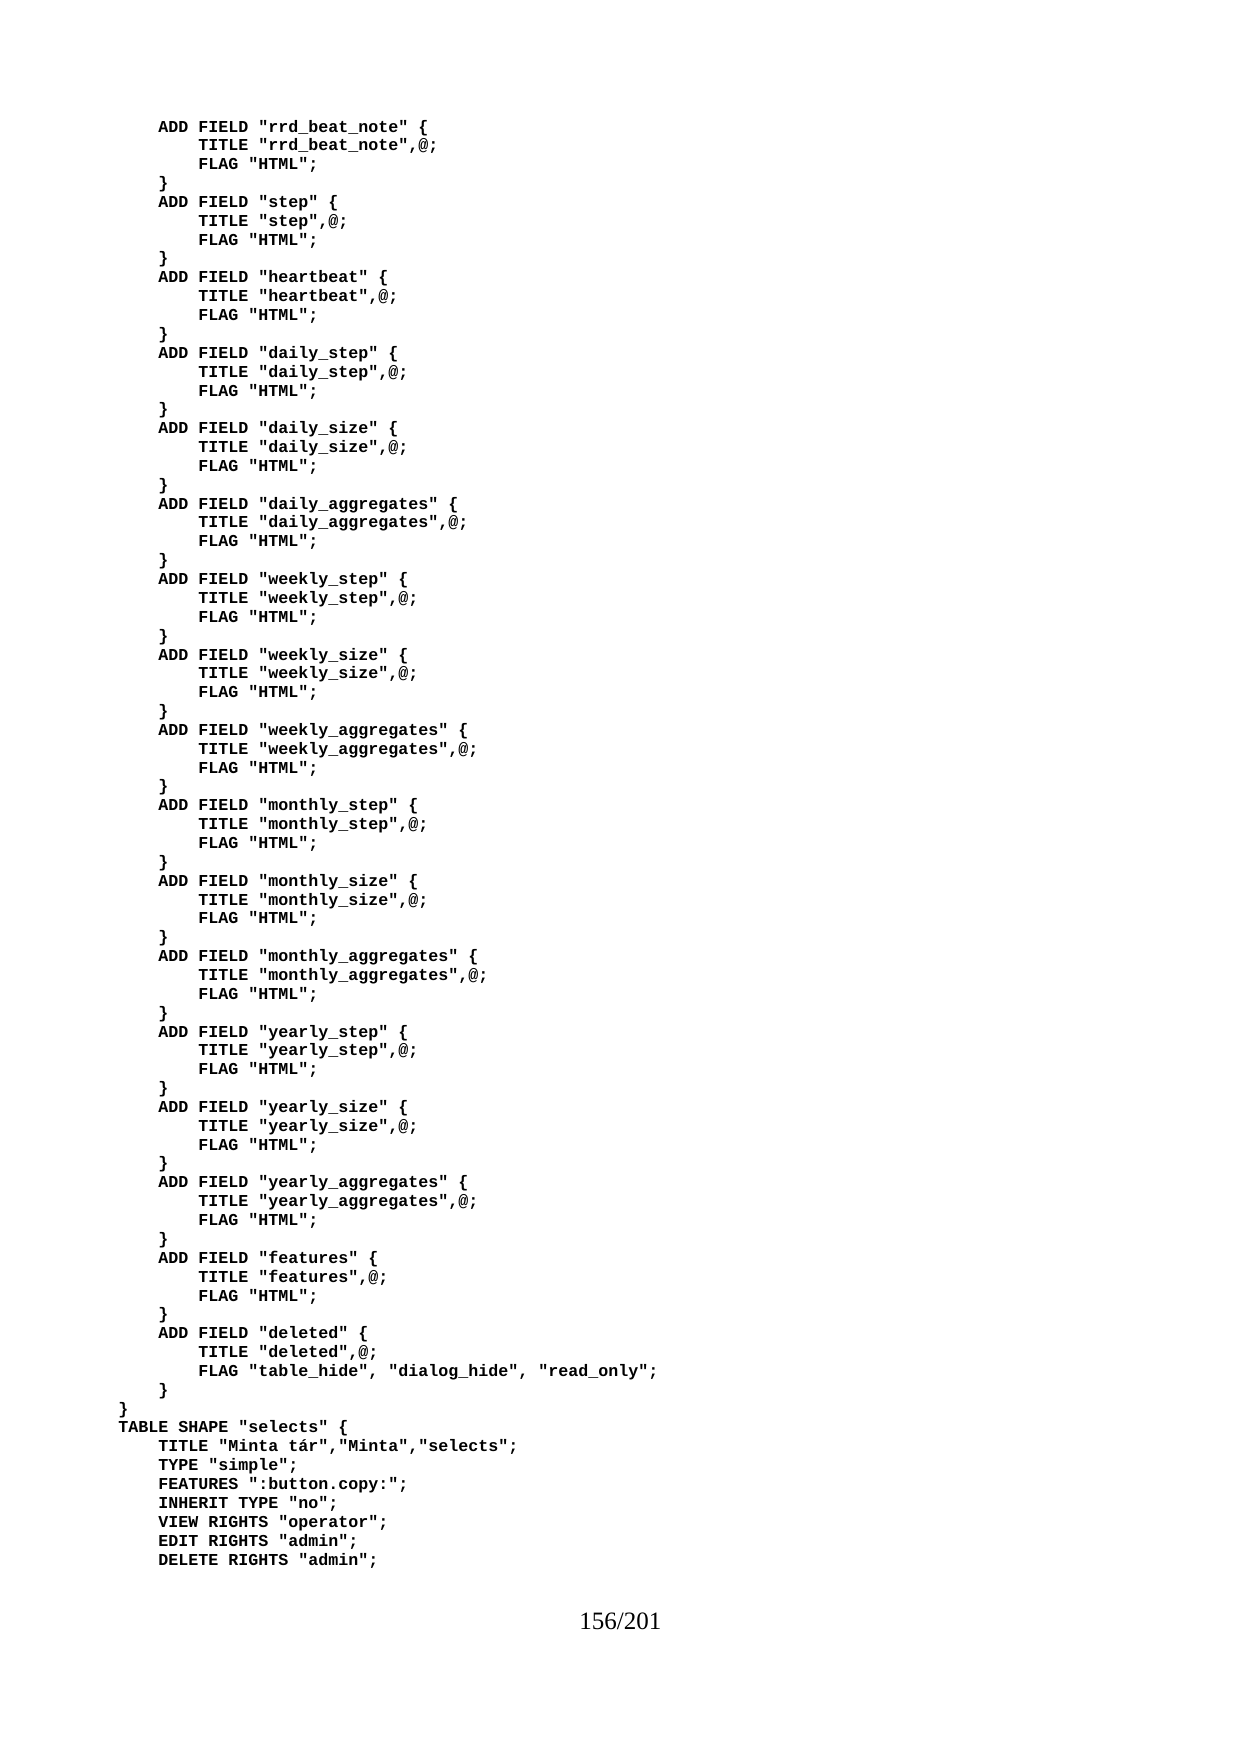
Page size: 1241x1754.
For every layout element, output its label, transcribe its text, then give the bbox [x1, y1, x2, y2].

text TITLE "daily_size",@; [118, 439, 1122, 457]
text } [118, 1004, 1122, 1023]
text } [118, 476, 1122, 495]
text EDIT RIGHTS "admin"; [118, 1532, 1122, 1551]
text } [118, 1080, 1122, 1098]
text DELETE RIGHTS "admin"; [118, 1551, 1122, 1570]
text TITLE "features",@; [118, 1268, 1122, 1287]
text } [118, 552, 1122, 571]
text } [118, 1155, 1122, 1174]
text } [118, 1400, 1122, 1419]
text TITLE "yearly_size",@; [118, 1117, 1122, 1136]
text FLAG "HTML"; [118, 834, 1122, 853]
text ADD FIELD "yearly_step" { [118, 1023, 1122, 1042]
text TITLE "Minta tár","Minta","selects"; [118, 1438, 1122, 1457]
text TITLE "daily_aggregates",@; [118, 514, 1122, 533]
text ADD FIELD "rrd_beat_note" { [118, 118, 1122, 137]
text TITLE "monthly_step",@; [118, 816, 1122, 834]
text ADD FIELD "monthly_size" { [118, 872, 1122, 891]
text FLAG "HTML"; [118, 231, 1122, 250]
text } [118, 929, 1122, 948]
text FLAG "HTML"; [118, 457, 1122, 476]
text } [118, 401, 1122, 420]
text FLAG "HTML"; [118, 1212, 1122, 1231]
text TYPE "simple"; [118, 1457, 1122, 1476]
text ADD FIELD "daily_size" { [118, 420, 1122, 439]
text FLAG "HTML"; [118, 156, 1122, 175]
text } [118, 627, 1122, 646]
text FLAG "HTML"; [118, 910, 1122, 929]
text } [118, 1306, 1122, 1325]
text TITLE "weekly_aggregates",@; [118, 740, 1122, 759]
text FLAG "HTML"; [118, 533, 1122, 552]
text TITLE "rrd_beat_note",@; [118, 137, 1122, 156]
text TITLE "step",@; [118, 212, 1122, 231]
text } [118, 1231, 1122, 1249]
text TITLE "monthly_size",@; [118, 891, 1122, 910]
text } [118, 1381, 1122, 1400]
text TITLE "deleted",@; [118, 1344, 1122, 1362]
text FLAG "HTML"; [118, 382, 1122, 401]
text TITLE "yearly_step",@; [118, 1042, 1122, 1061]
text TITLE "monthly_aggregates",@; [118, 967, 1122, 985]
text FLAG "HTML"; [118, 608, 1122, 627]
text } [118, 326, 1122, 344]
text ADD FIELD "yearly_aggregates" { [118, 1174, 1122, 1193]
text ADD FIELD "weekly_size" { [118, 646, 1122, 665]
text TITLE "heartbeat",@; [118, 288, 1122, 307]
text ADD FIELD "weekly_step" { [118, 571, 1122, 589]
text FLAG "HTML"; [118, 307, 1122, 326]
text FLAG "HTML"; [118, 759, 1122, 778]
text } [118, 703, 1122, 721]
text FLAG "HTML"; [118, 684, 1122, 703]
text ADD FIELD "features" { [118, 1249, 1122, 1268]
text ADD FIELD "monthly_aggregates" { [118, 948, 1122, 967]
text ADD FIELD "deleted" { [118, 1325, 1122, 1344]
text } [118, 853, 1122, 872]
text ADD FIELD "heartbeat" { [118, 269, 1122, 288]
text FLAG "table_hide", "dialog_hide", "read_only"; [118, 1362, 1122, 1381]
text VIEW RIGHTS "operator"; [118, 1513, 1122, 1532]
text FLAG "HTML"; [118, 1061, 1122, 1080]
text ADD FIELD "daily_step" { [118, 344, 1122, 363]
text ADD FIELD "daily_aggregates" { [118, 495, 1122, 514]
text ADD FIELD "yearly_size" { [118, 1098, 1122, 1117]
text TITLE "weekly_size",@; [118, 665, 1122, 684]
text TITLE "weekly_step",@; [118, 589, 1122, 608]
text TITLE "yearly_aggregates",@; [118, 1193, 1122, 1212]
text TABLE SHAPE "selects" { [118, 1419, 1122, 1438]
text FEATURES ":button.copy:"; [118, 1476, 1122, 1494]
text ADD FIELD "monthly_step" { [118, 797, 1122, 816]
text ADD FIELD "weekly_aggregates" { [118, 721, 1122, 740]
text INHERIT TYPE "no"; [118, 1494, 1122, 1513]
text } [118, 175, 1122, 193]
text ADD FIELD "step" { [118, 193, 1122, 212]
text TITLE "daily_step",@; [118, 363, 1122, 382]
text FLAG "HTML"; [118, 1287, 1122, 1306]
text FLAG "HTML"; [118, 985, 1122, 1004]
text } [118, 778, 1122, 797]
text FLAG "HTML"; [118, 1136, 1122, 1155]
text } [118, 250, 1122, 269]
